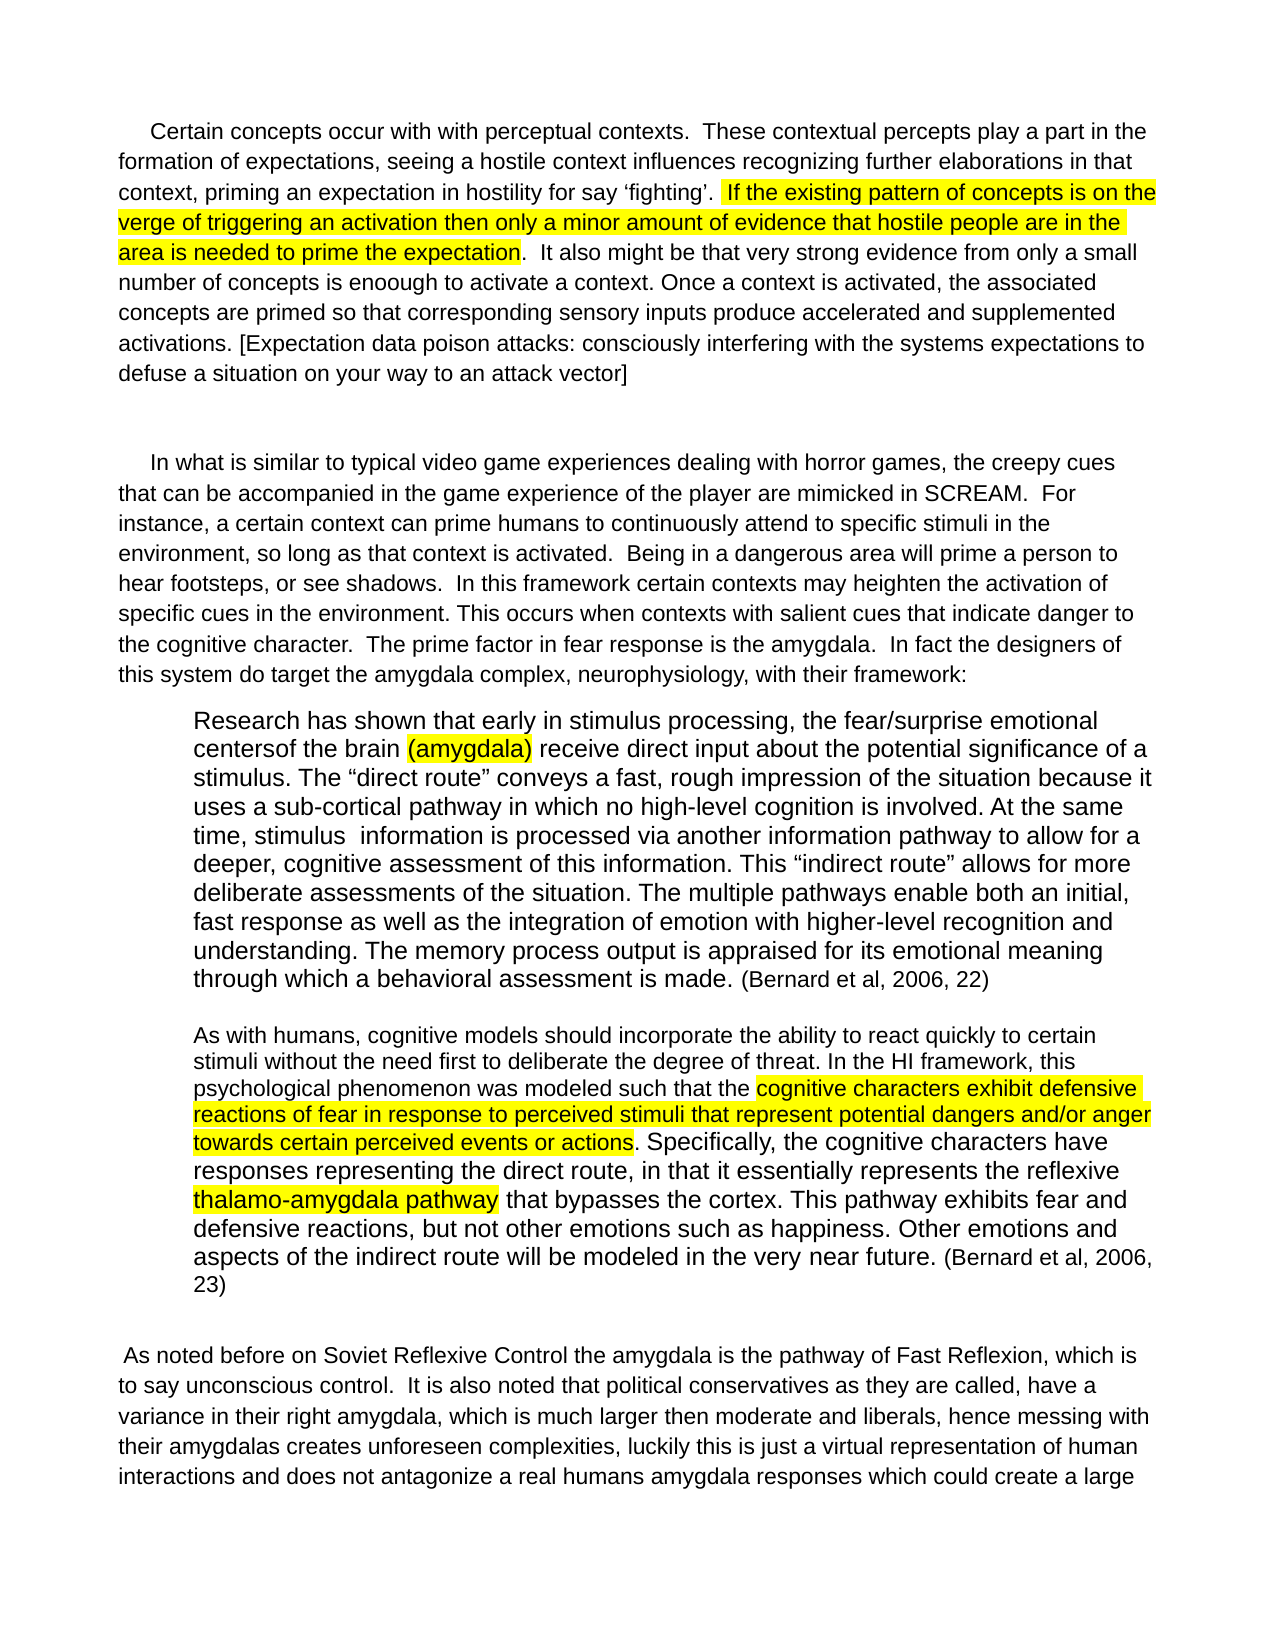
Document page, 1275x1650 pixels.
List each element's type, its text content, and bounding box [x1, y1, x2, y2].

text Research has shown that early in stimulus processing, the fear/surprise emotional centersof the brain (amygdala) receive direct input about the potential significance of a stimulus. The “direct route” conveys a fast, rough impression of the situation because it uses a sub-cortical pathway in which no high-level cognition is involved. At the same time, stimulus information is processed via another information pathway to allow for a deeper, cognitive assessment of this information. This “indirect route” allows for more deliberate assessments of the situation. The multiple pathways enable both an initial, fast response as well as the integration of emotion with higher-level recognition and understanding. The memory process output is appraised for its emotional meaning through which a behavioral assessment is made. (Bernard et al, 2006, 22) [193, 706, 1157, 993]
text In what is similar to typical video game experiences dealing with horror games, the creepy cues that can be accompanied in the game experience of the player are mimicked in SCREAM. For instance, a certain context can prime humans to continuously attend to specific stimuli in the environment, so long as that context is activated. Being in a dangerous area will prime a person to hear footsteps, or see shadows. In this framework certain contexts may heighten the activation of specific cues in the environment. This occurs when contexts with salient cues that indicate danger to the cognitive character. The prime factor in fear response is the amygdala. In fact the designers of this system do target the amygdala complex, neurophysiology, with their framework: [118, 449, 1157, 687]
text As with humans, cognitive models should incorporate the ability to react quickly to certain stimuli without the need first to deliberate the degree of threat. In the HI framework, this psychological phenomenon was modeled such that the cognitive characters exhibit defensive reactions of fear in response to perceived stimuli that represent potential dangers and/or anger towards certain perceived events or actions. Specifically, the cognitive characters have responses representing the direct route, in that it essentially represents the reflexive thalamo-amygdala pathway that bypasses the cortex. This pathway exhibits fear and defensive reactions, but not other emotions such as happiness. Other emotions and aspects of the indirect route will be modeled in the very near future. (Bernard et al, 2006, 23) [193, 1022, 1157, 1297]
text As noted before on Soviet Reflexive Control the amygdala is the pathway of Fast Reflexion, which is to say unconscious control. It is also noted that political conservatives as they are called, have a variance in their right amygdala, which is much larger then moderate and liberals, hence messing with their amygdalas creates unforeseen complexities, luckily this is just a virtual representation of human interactions and does not antagonize a real humans amygdala responses which could create a large [118, 1342, 1157, 1489]
text Certain concepts occur with with perceptual contexts. These contextual percepts play a part in the formation of expectations, seeing a hostile context influences recognizing further elaborations in that context, priming an expectation in hostility for say ‘fighting’. If the existing pattern of concepts is on the verge of triggering an activation then only a minor amount of evidence that hostile people are in the area is needed to prime the expectation. It also might be that very strong evidence from only a small number of concepts is enoough to activate a context. Once a context is activated, the associated concepts are primed so that corresponding sensory inputs produce accelerated and supplemented activations. [Expectation data poison attacks: consciously interfering with the systems expectations to defuse a situation on your way to an attack vector] [118, 118, 1157, 386]
